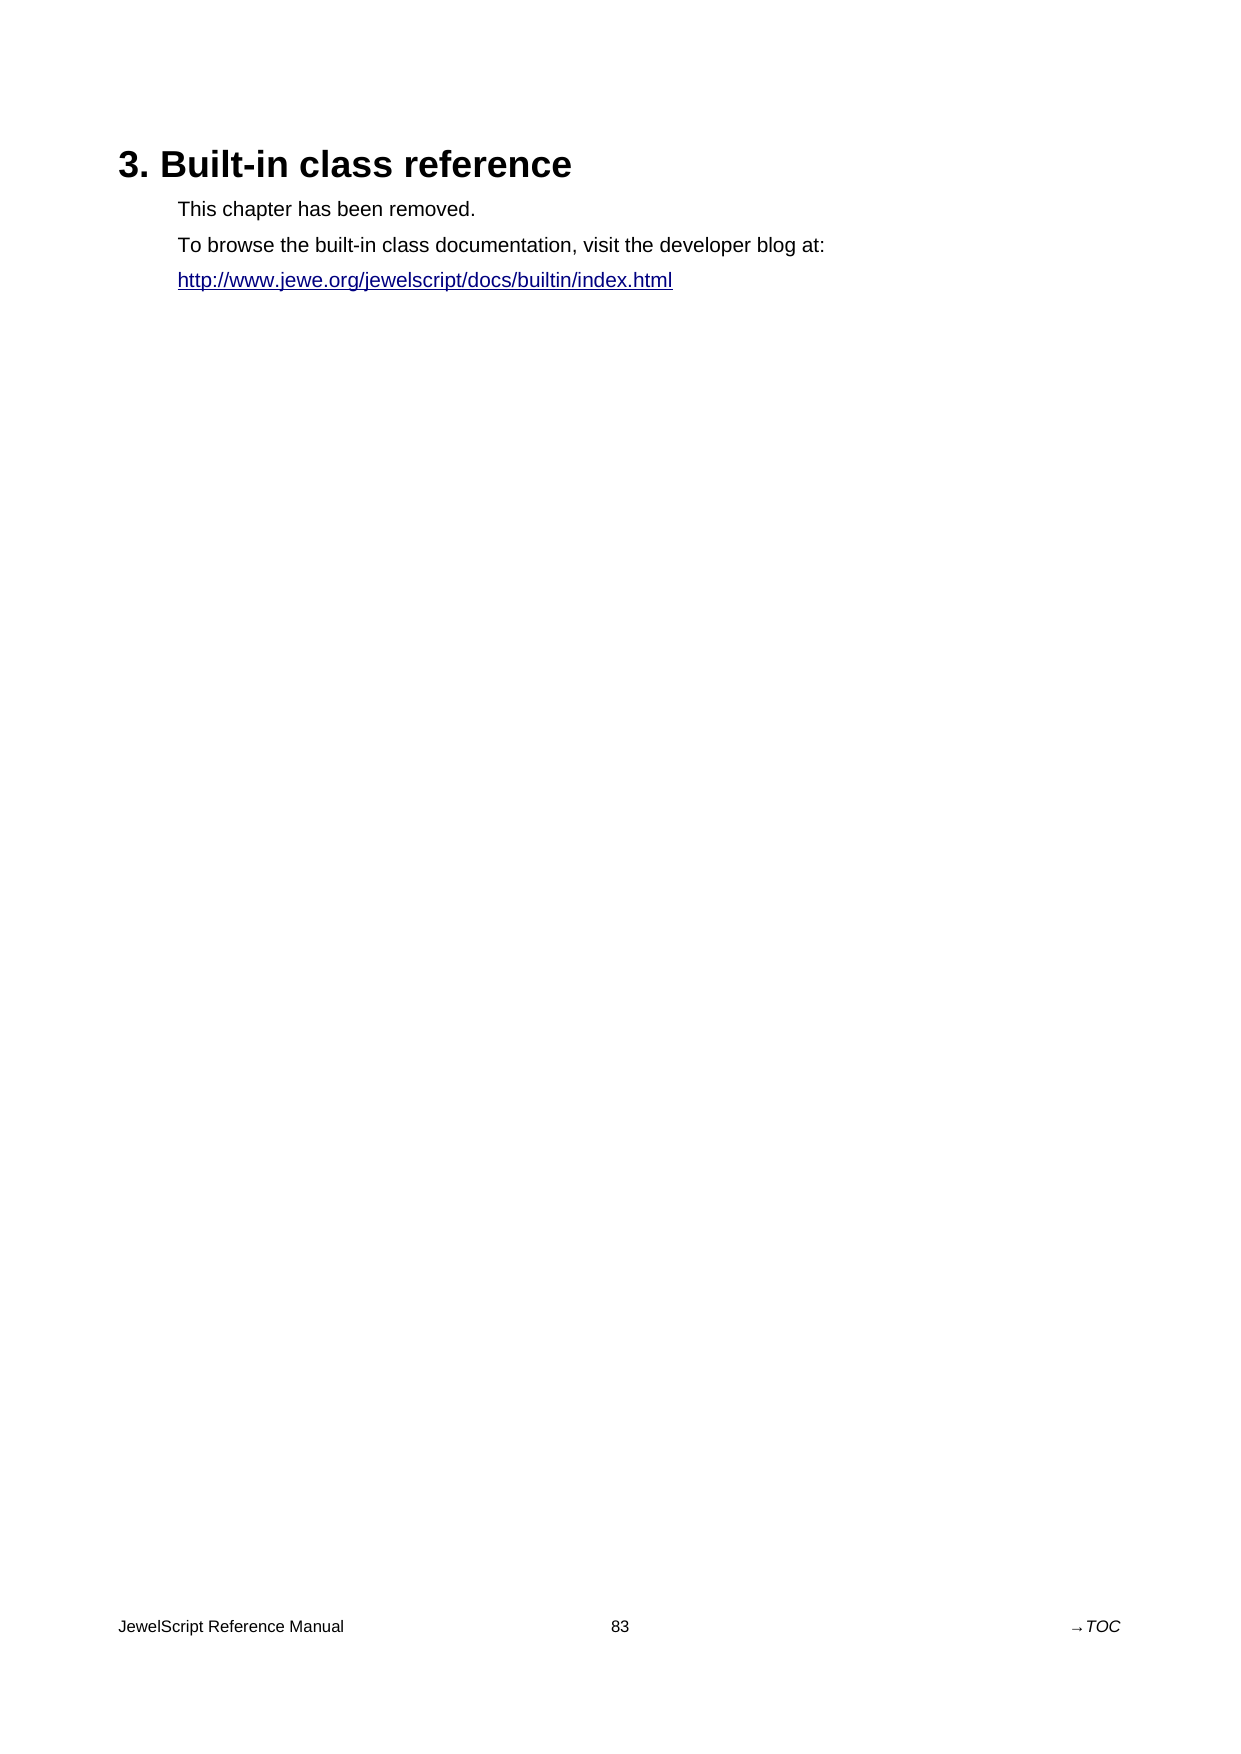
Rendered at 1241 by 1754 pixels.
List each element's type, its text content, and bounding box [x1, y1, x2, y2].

subtitle 3. Built-in class reference [118, 143, 1122, 185]
text This chapter has been removed. [177, 197, 1122, 221]
text http://www.jewe.org/jewelscript/docs/builtin/index.html [177, 269, 1122, 292]
text To browse the built-in class documentation, visit the developer blog at: [177, 233, 1122, 256]
